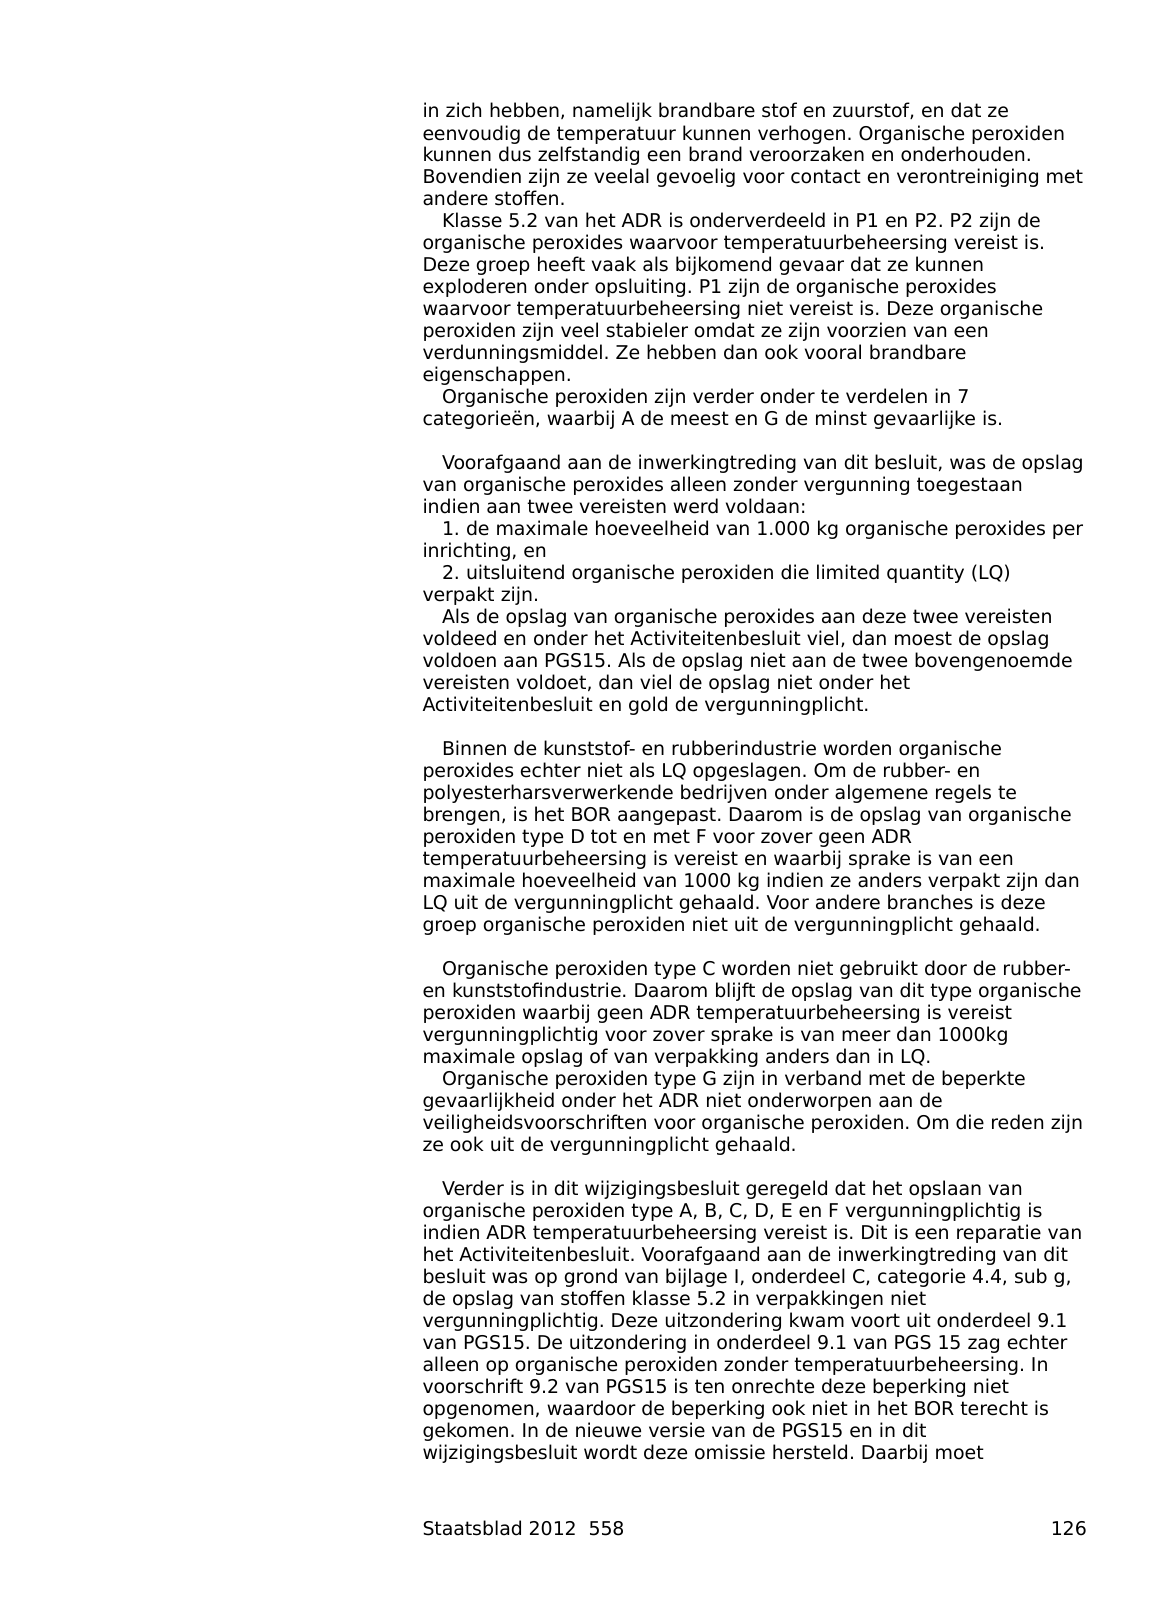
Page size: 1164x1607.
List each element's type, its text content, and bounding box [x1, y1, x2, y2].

text Organische peroxiden type C worden niet gebruikt door de rubber- en kunststofindustrie. Daarom blijft de opslag van dit type organische peroxiden waarbij geen ADR temperatuurbeheersing is vereist vergunningplichtig voor zover sprake is van meer dan 1000kg maximale opslag of van verpakking anders dan in LQ. [422, 958, 1087, 1068]
text Binnen de kunststof- en rubberindustrie worden organische peroxides echter niet als LQ opgeslagen. Om de rubber- en polyesterharsverwerkende bedrijven onder algemene regels te brengen, is het BOR aangepast. Daarom is de opslag van organische peroxiden type D tot en met F voor zover geen ADR temperatuurbeheersing is vereist en waarbij sprake is van een maximale hoeveelheid van 1000 kg indien ze anders verpakt zijn dan LQ uit de vergunningplicht gehaald. Voor andere branches is deze groep organische peroxiden niet uit de vergunningplicht gehaald. [422, 738, 1087, 936]
text Organische peroxiden type G zijn in verband met de beperkte gevaarlijkheid onder het ADR niet onderworpen aan de veiligheidsvoorschriften voor organische peroxiden. Om die reden zijn ze ook uit de vergunningplicht gehaald. [422, 1068, 1087, 1156]
text 2. uitsluitend organische peroxiden die limited quantity (LQ) verpakt zijn. [422, 562, 1087, 606]
text in zich hebben, namelijk brandbare stof en zuurstof, en dat ze eenvoudig de temperatuur kunnen verhogen. Organische peroxiden kunnen dus zelfstandig een brand veroorzaken en onderhouden. Bovendien zijn ze veelal gevoelig voor contact en verontreiniging met andere stoffen. [422, 100, 1087, 210]
text Organische peroxiden zijn verder onder te verdelen in 7 categorieën, waarbij A de meest en G de minst gevaarlijke is. [422, 386, 1087, 430]
text Als de opslag van organische peroxides aan deze twee vereisten voldeed en onder het Activiteitenbesluit viel, dan moest de opslag voldoen aan PGS15. Als de opslag niet aan de twee bovengenoemde vereisten voldoet, dan viel de opslag niet onder het Activiteitenbesluit en gold de vergunningplicht. [422, 606, 1087, 716]
text 1. de maximale hoeveelheid van 1.000 kg organische peroxides per inrichting, en [422, 518, 1087, 562]
text Klasse 5.2 van het ADR is onderverdeeld in P1 en P2. P2 zijn de organische peroxides waarvoor temperatuurbeheersing vereist is. Deze groep heeft vaak als bijkomend gevaar dat ze kunnen exploderen onder opsluiting. P1 zijn de organische peroxides waarvoor temperatuurbeheersing niet vereist is. Deze organische peroxiden zijn veel stabieler omdat ze zijn voorzien van een verdunningsmiddel. Ze hebben dan ook vooral brandbare eigenschappen. [422, 210, 1087, 386]
text Verder is in dit wijzigingsbesluit geregeld dat het opslaan van organische peroxiden type A, B, C, D, E en F vergunningplichtig is indien ADR temperatuurbeheersing vereist is. Dit is een reparatie van het Activiteitenbesluit. Voorafgaand aan de inwerkingtreding van dit besluit was op grond van bijlage I, onderdeel C, categorie 4.4, sub g, de opslag van stoffen klasse 5.2 in verpakkingen niet vergunningplichtig. Deze uitzondering kwam voort uit onderdeel 9.1 van PGS15. De uitzondering in onderdeel 9.1 van PGS 15 zag echter alleen op organische peroxiden zonder temperatuurbeheersing. In voorschrift 9.2 van PGS15 is ten onrechte deze beperking niet opgenomen, waardoor de beperking ook niet in het BOR terecht is gekomen. In de nieuwe versie van de PGS15 en in dit wijzigingsbesluit wordt deze omissie hersteld. Daarbij moet [422, 1178, 1087, 1464]
text Voorafgaand aan de inwerkingtreding van dit besluit, was de opslag van organische peroxides alleen zonder vergunning toegestaan indien aan twee vereisten werd voldaan: [422, 452, 1087, 518]
